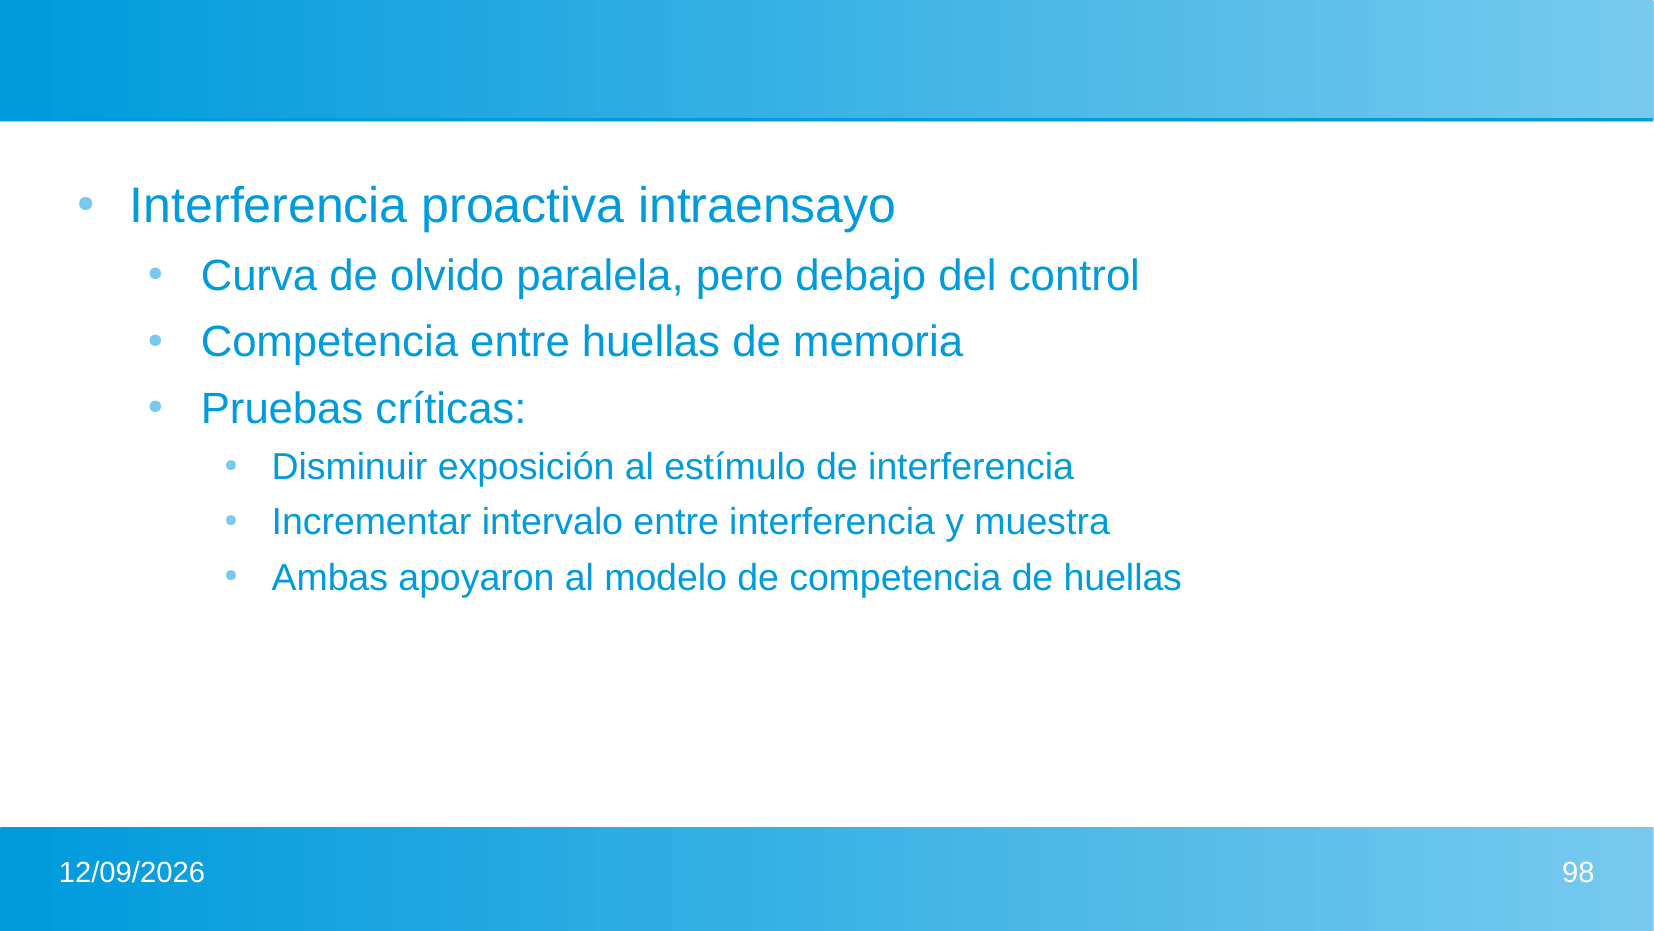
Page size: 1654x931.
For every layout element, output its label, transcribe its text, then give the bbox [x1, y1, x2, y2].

list Interferencia proactiva intraensayo Curva de olvido paralela, pero debajo del control Competencia entre huellas de memoria Pruebas críticas: Disminuir exposición al estímulo de interferencia Incrementar intervalo entre interferencia y muestra Ambas apoyaron al modelo de competencia de huellas [59, 177, 1595, 768]
